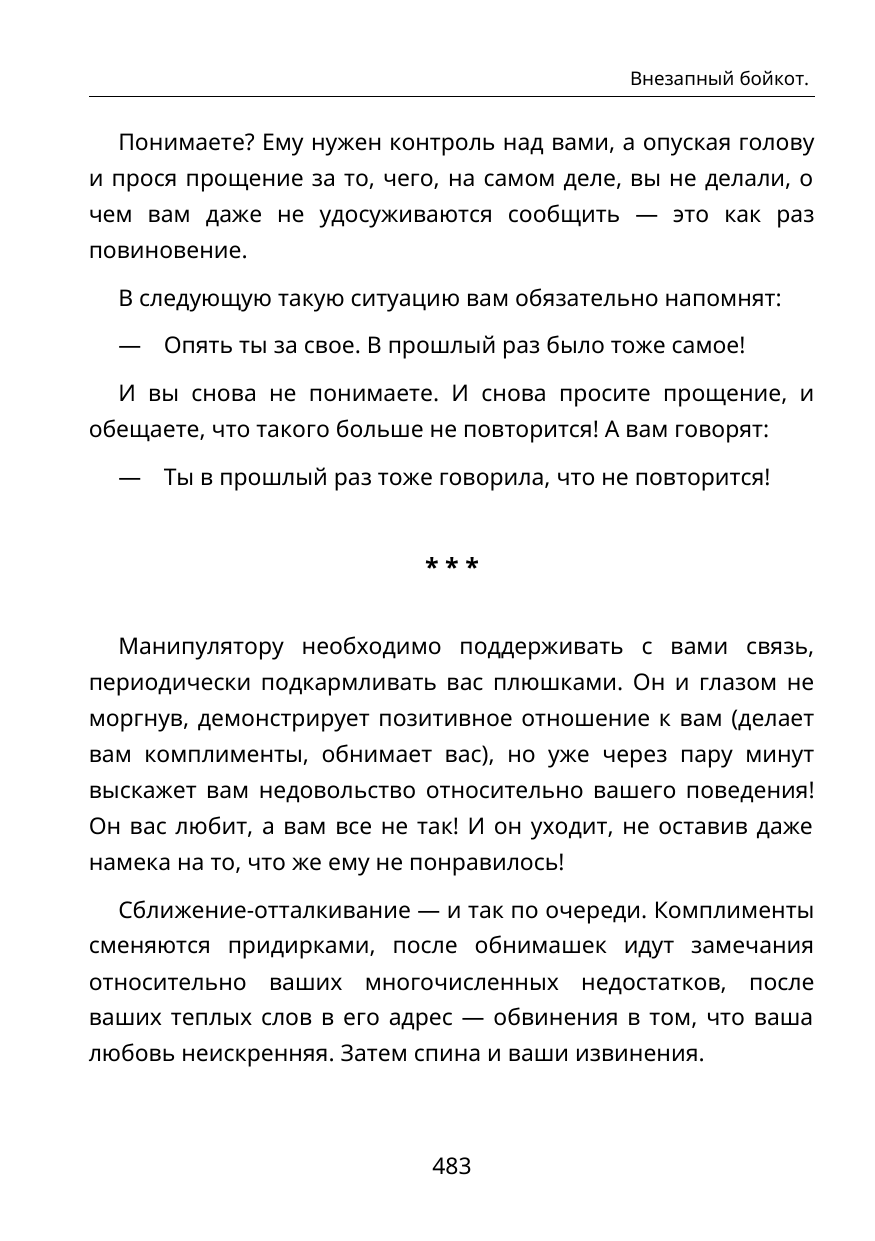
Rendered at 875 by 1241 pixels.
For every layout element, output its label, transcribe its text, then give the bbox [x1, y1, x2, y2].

list Ты в прошлый раз тоже говорила, что не повторится! [88, 461, 815, 492]
text Понимаете? Ему нужен контроль над вами, а опуская голову и прося прощение за то, чего, на самом деле, вы не делали, о чем вам даже не удосуживаются сообщить — это как раз повиновение. [88, 126, 815, 265]
text Манипулятору необходимо поддерживать с вами связь, периодически подкармливать вас плюшками. Он и глазом не моргнув, демонстрирует позитивное отношение к вам (делает вам комплименты, обнимает вас), но уже через пару минут выскажет вам недовольство относительно вашего поведения! Он вас любит, а вам все не так! И он уходит, не оставив даже намека на то, что же ему не понравилось! [88, 630, 815, 877]
text И вы снова не понимаете. И снова просите прощение, и обещаете, что такого больше не повторится! А вам говорят: [88, 377, 815, 444]
subtitle * * * [88, 550, 815, 584]
list Опять ты за свое. В прошлый раз было тоже самое! [88, 329, 815, 361]
text В следующую такую ситуацию вам обязательно напомнят: [88, 282, 815, 313]
text Сближение-отталкивание — и так по очереди. Комплименты сменяются придирками, после обнимашек идут замечания относительно ваших многочисленных недостатков, после ваших теплых слов в его адрес — обвинения в том, что ваша любовь неискренняя. Затем спина и ваши извинения. [88, 893, 815, 1068]
